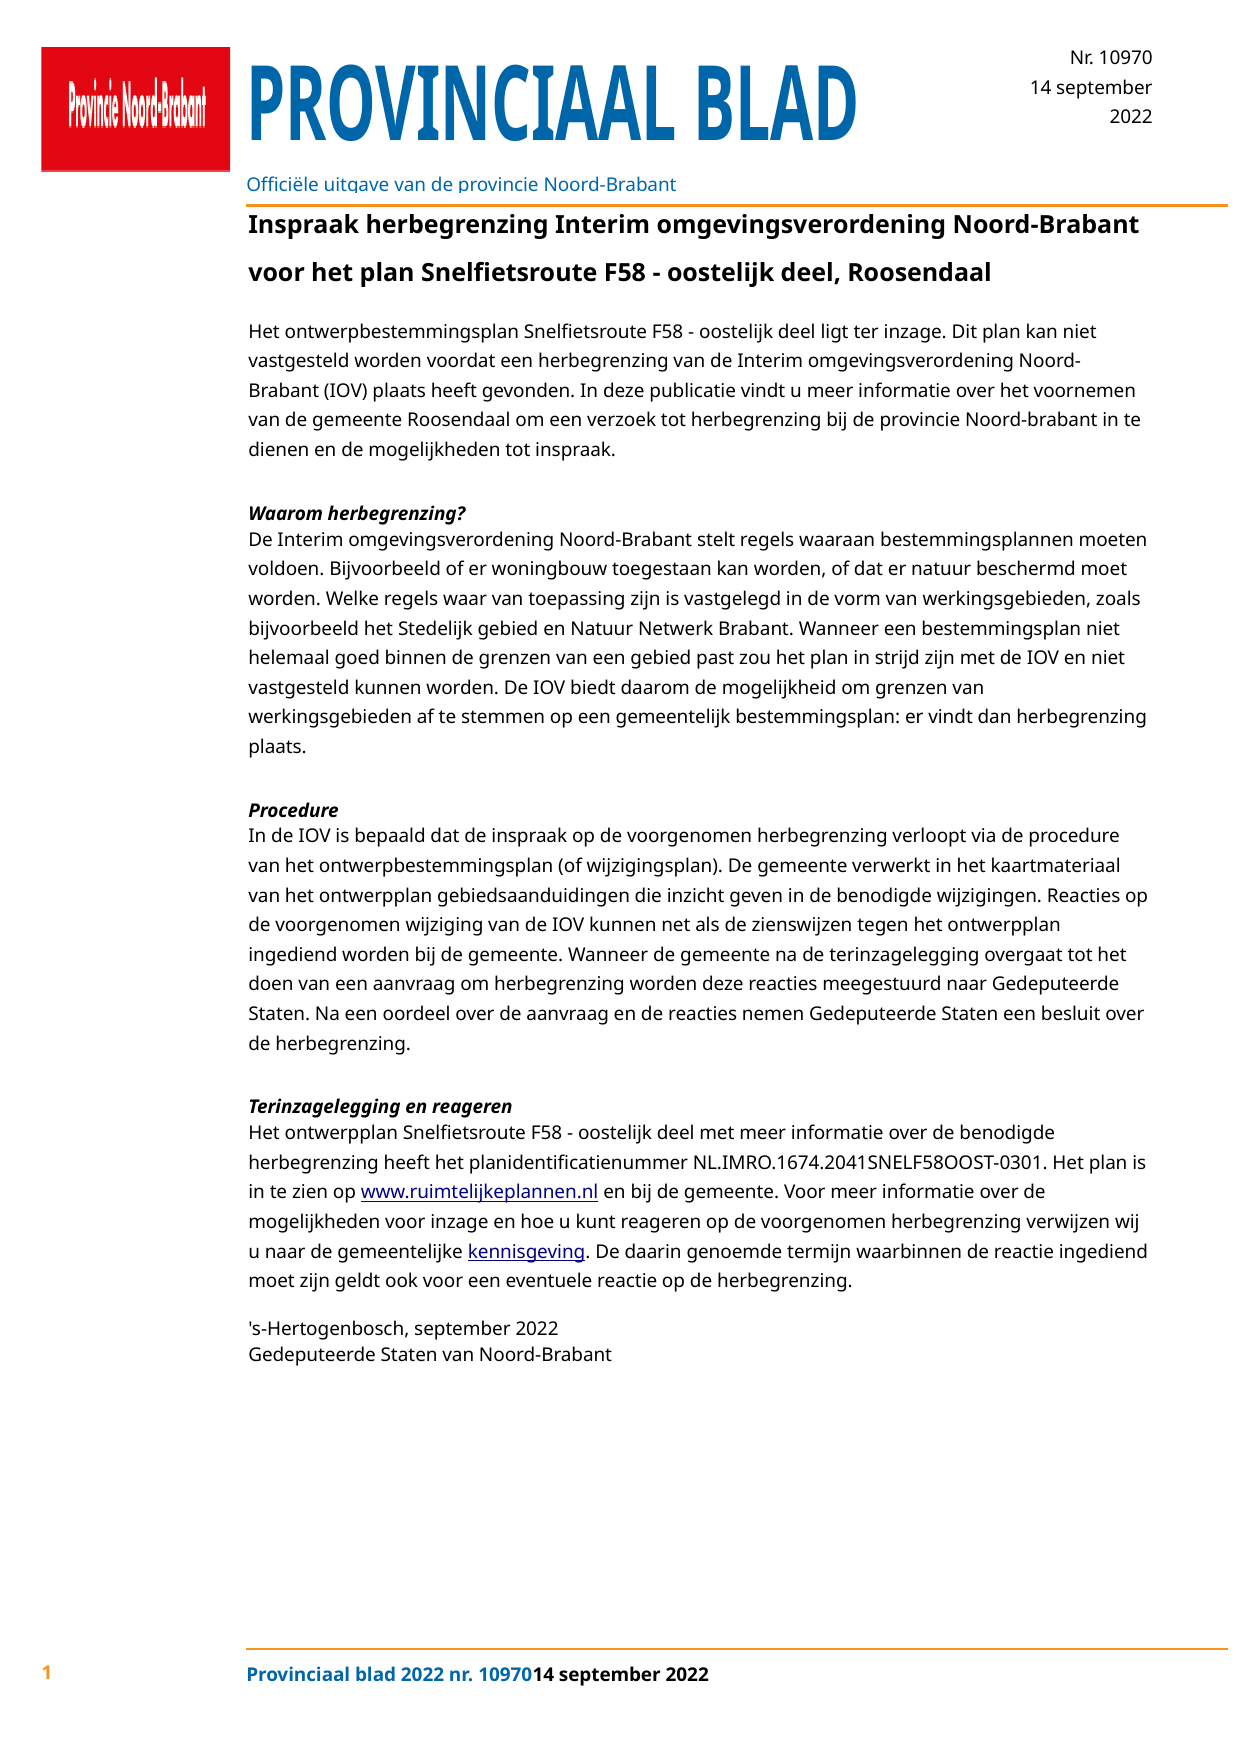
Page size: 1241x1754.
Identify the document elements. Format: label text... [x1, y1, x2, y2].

picture [41, 47, 231, 172]
text Gedeputeerde Staten van Noord-Brabant [248, 1341, 1152, 1367]
text In de IOV is bepaald dat de inspraak op de voorgenomen herbegrenzing verloopt via de procedure van het ontwerpbestemmingsplan (of wijzigingsplan). De gemeente verwerkt in het kaartmateriaal van het ontwerpplan gebiedsaanduidingen die inzicht geven in de benodigde wijzigingen. Reacties op de voorgenomen wijziging van de IOV kunnen net als de zienswijzen tegen het ontwerpplan ingediend worden bij de gemeente. Wanneer de gemeente na de terinzagelegging overgaat tot het doen van een aanvraag om herbegrenzing worden deze reacties meegestuurd naar Gedeputeerde Staten. Na een oordeel over de aanvraag en de reacties nemen Gedeputeerde Staten een besluit over de herbegrenzing. [248, 823, 1152, 1056]
text De Interim omgevingsverordening Noord-Brabant stelt regels waaraan bestemmingsplannen moeten voldoen. Bijvoorbeeld of er woningbouw toegestaan kan worden, of dat er natuur beschermd moet worden. Welke regels waar van toepassing zijn is vastgelegd in de vorm van werkingsgebieden, zoals bijvoorbeeld het Stedelijk gebied en Natuur Netwerk Brabant. Wanneer een bestemmingsplan niet helemaal goed binnen de grenzen van een gebied past zou het plan in strijd zijn met de IOV en niet vastgesteld kunnen worden. De IOV biedt daarom de mogelijkheid om grenzen van werkingsgebieden af te stemmen op een gemeentelijk bestemmingsplan: er vindt dan herbegrenzing plaats. [248, 526, 1152, 759]
text Procedure [248, 797, 1152, 823]
text Het ontwerpplan Snelfietsroute F58 - oostelijk deel met meer informatie over de benodigde herbegrenzing heeft het planidentificatienummer NL.IMRO.1674.2041SNELF58OOST-0301. Het plan is in te zien op www.ruimtelijkeplannen.nl en bij de gemeente. Voor meer informatie over de mogelijkheden voor inzage en hoe u kunt reageren op de voorgenomen herbegrenzing verwijzen wij u naar de gemeentelijke kennisgeving. De daarin genoemde termijn waarbinnen de reactie ingediend moet zijn geldt ook voor een eventuele reactie op de herbegrenzing. [248, 1119, 1152, 1293]
text 's-Hertogenbosch, september 2022 [248, 1315, 1152, 1341]
text Terinzagelegging en reageren [248, 1094, 1152, 1119]
text Waarom herbegrenzing? [248, 500, 1152, 526]
text Het ontwerpbestemmingsplan Snelfietsroute F58 - oostelijk deel ligt ter inzage. Dit plan kan niet vastgesteld worden voordat een herbegrenzing van de Interim omgevingsverordening Noord-Brabant (IOV) plaats heeft gevonden. In deze publicatie vindt u meer informatie over het voornemen van de gemeente Roosendaal om een verzoek tot herbegrenzing bij de provincie Noord-brabant in te dienen en de mogelijkheden tot inspraak. [248, 318, 1152, 462]
text Inspraak herbegrenzing Interim omgevingsverordening Noord-Brabant voor het plan Snelfietsroute F58 - oostelijk deel, Roosendaal [248, 207, 1152, 288]
